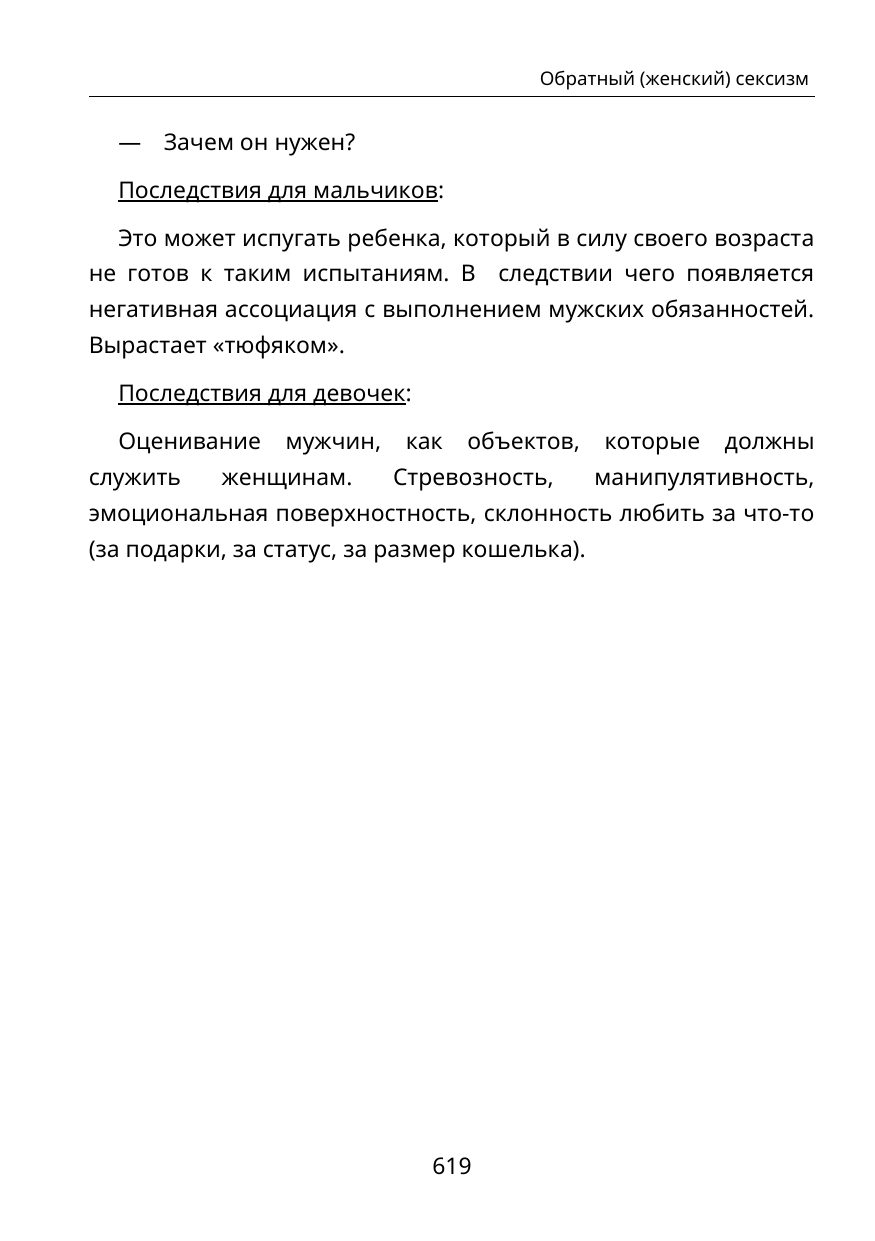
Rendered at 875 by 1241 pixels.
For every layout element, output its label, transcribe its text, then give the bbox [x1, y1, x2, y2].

text Это может испугать ребенка, который в силу своего возраста не готов к таким испытаниям. В следствии чего появляется негативная ассоциация с выполнением мужских обязанностей. Вырастает «тюфяком». [88, 221, 815, 361]
text Последствия для мальчиков: [88, 174, 815, 205]
text Оценивание мужчин, как объектов, которые должны служить женщинам. Стревозность, манипулятивность, эмоциональная поверхностность, склонность любить за что-то (за подарки, за статус, за размер кошелька). [88, 425, 815, 564]
text Последствия для девочек: [88, 377, 815, 408]
list Зачем он нужен? [88, 126, 815, 157]
